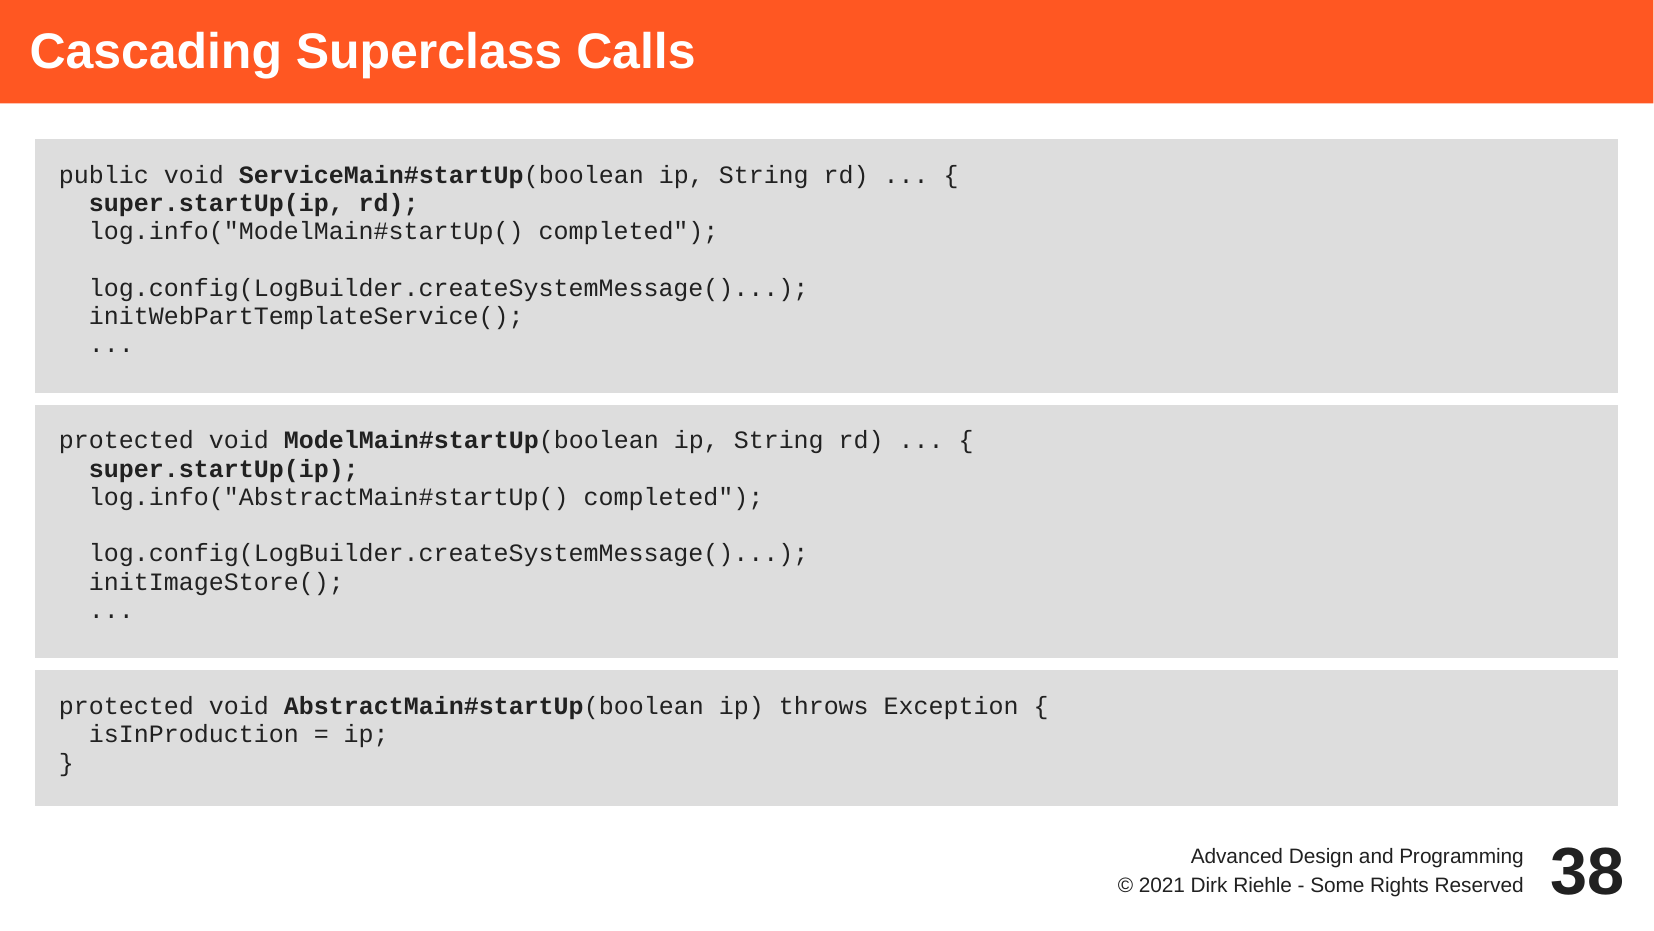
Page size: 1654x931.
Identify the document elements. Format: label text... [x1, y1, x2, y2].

list protected void ModelMain#startUp(boolean ip, String rd) ... { super.startUp(ip); log.info("AbstractMain#startUp() completed"); log.config(LogBuilder.createSystemMessage()...); initImageStore(); ... [29, 398, 1625, 658]
title Cascading Superclass Calls [0, 0, 1654, 104]
list public void ServiceMain#startUp(boolean ip, String rd) ... { super.startUp(ip, rd); log.info("ModelMain#startUp() completed"); log.config(LogBuilder.createSystemMessage()...); initWebPartTemplateService(); ... [29, 132, 1625, 393]
list protected void AbstractMain#startUp(boolean ip) throws Exception { isInProduction = ip; } [29, 664, 1625, 813]
